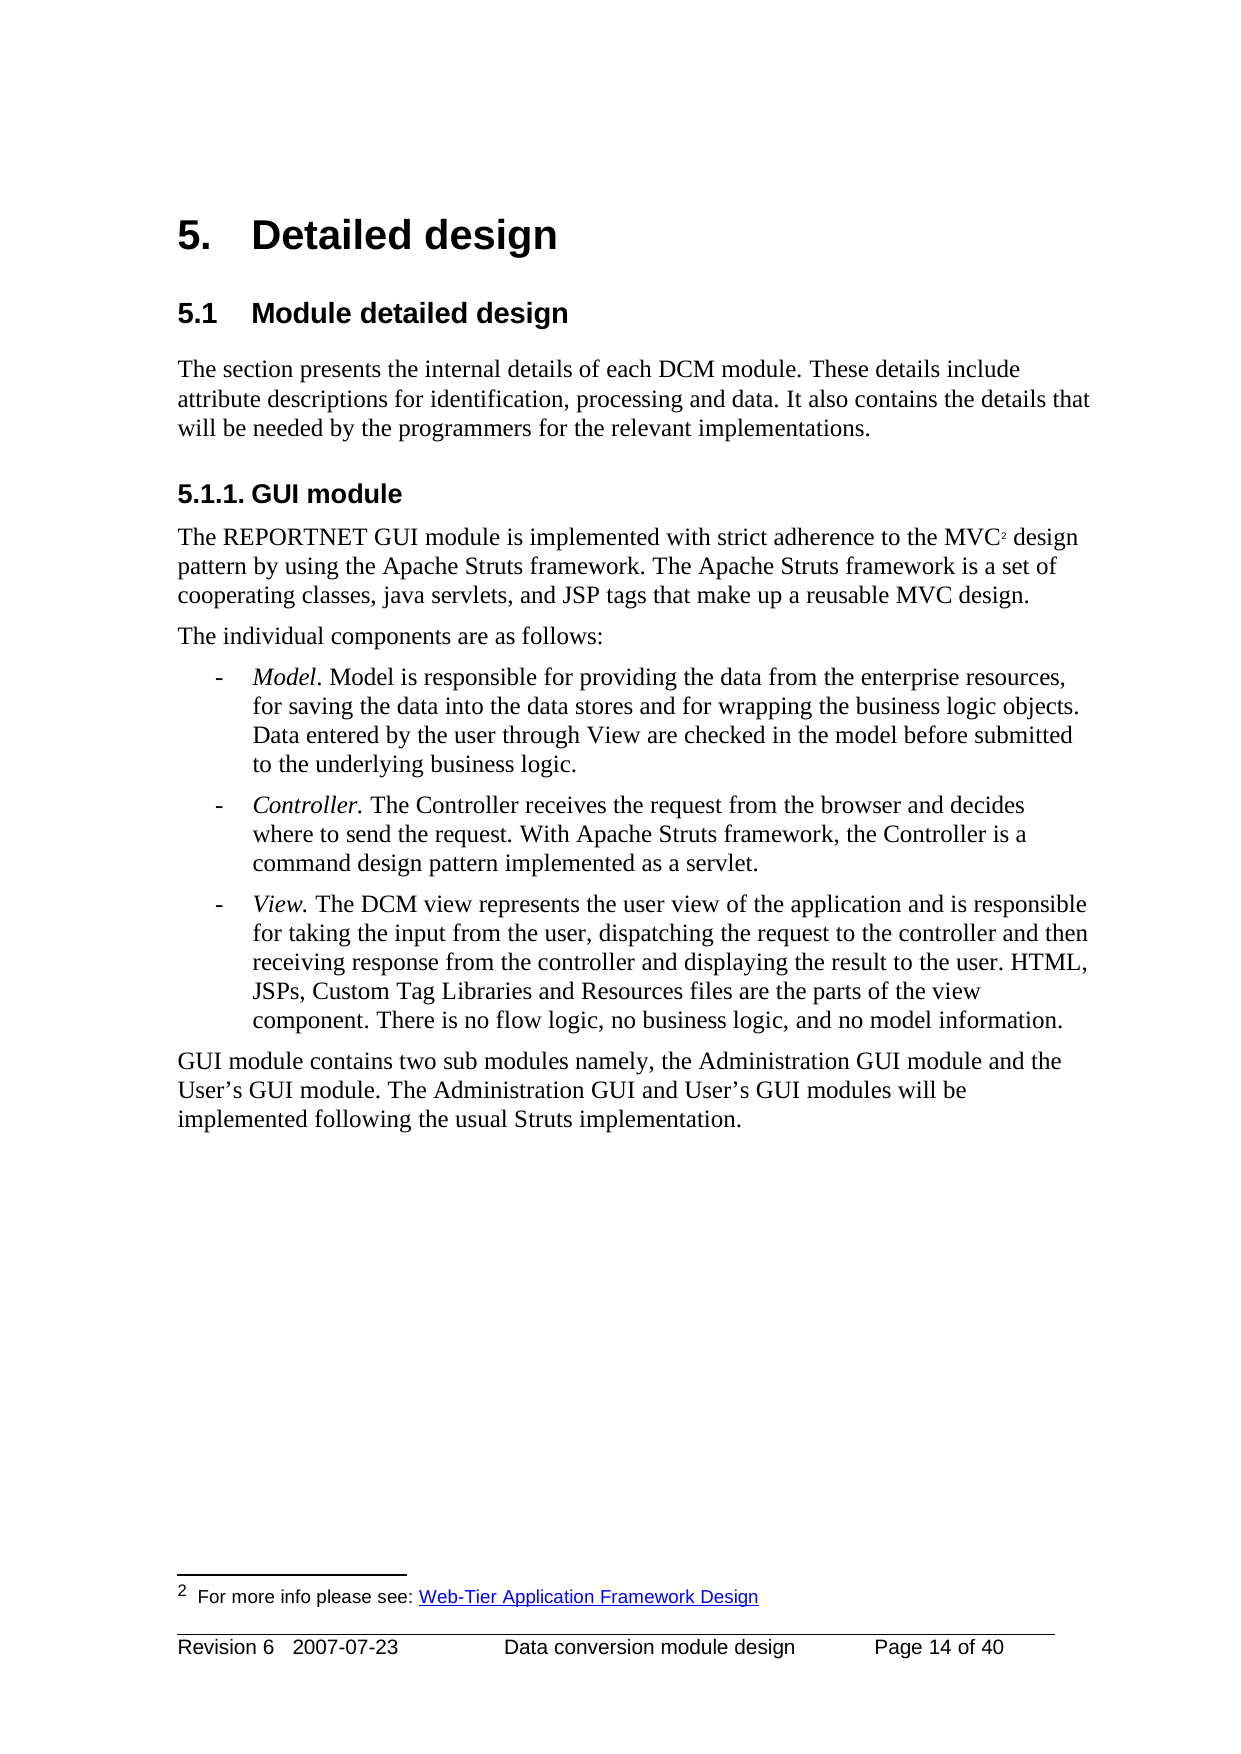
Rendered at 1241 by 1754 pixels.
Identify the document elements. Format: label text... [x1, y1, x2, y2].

text The individual components are as follows: [177, 621, 1092, 650]
subtitle Module detailed design [177, 296, 1092, 329]
subtitle Detailed design [177, 210, 1092, 258]
list Model. Model is responsible for providing the data from the enterprise resources, for saving the data into the data stores and for wrapping the business logic objects. Data entered by the user through View are checked in the model before submitted to the underlying business logic. [215, 662, 1092, 778]
text The section presents the internal details of each DCM module. These details include attribute descriptions for identification, processing and data. It also contains the details that will be needed by the programmers for the relevant implementations. [177, 354, 1092, 442]
text GUI module contains two sub modules namely, the Administration GUI module and the User’s GUI module. The Administration GUI and User’s GUI modules will be implemented following the usual Struts implementation. [177, 1046, 1092, 1133]
list View. The DCM view represents the user view of the application and is responsible for taking the input from the user, dispatching the request to the controller and then receiving response from the controller and displaying the result to the user. HTML, JSPs, Custom Tag Libraries and Resources files are the parts of the view component. There is no flow logic, no business logic, and no model information. [215, 889, 1092, 1034]
list Controller. The Controller receives the request from the browser and decides where to send the request. With Apache Struts framework, the Controller is a command design pattern implemented as a servlet. [215, 790, 1092, 877]
subtitle GUI module [177, 478, 1092, 509]
text The REPORTNET GUI module is implemented with strict adherence to the MVC design pattern by using the Apache Struts framework. The Apache Struts framework is a set of cooperating classes, java servlets, and JSP tags that make up a reusable MVC design. [177, 522, 1092, 609]
text For more info please see: Web-Tier Application Framework Design [177, 1581, 1092, 1607]
